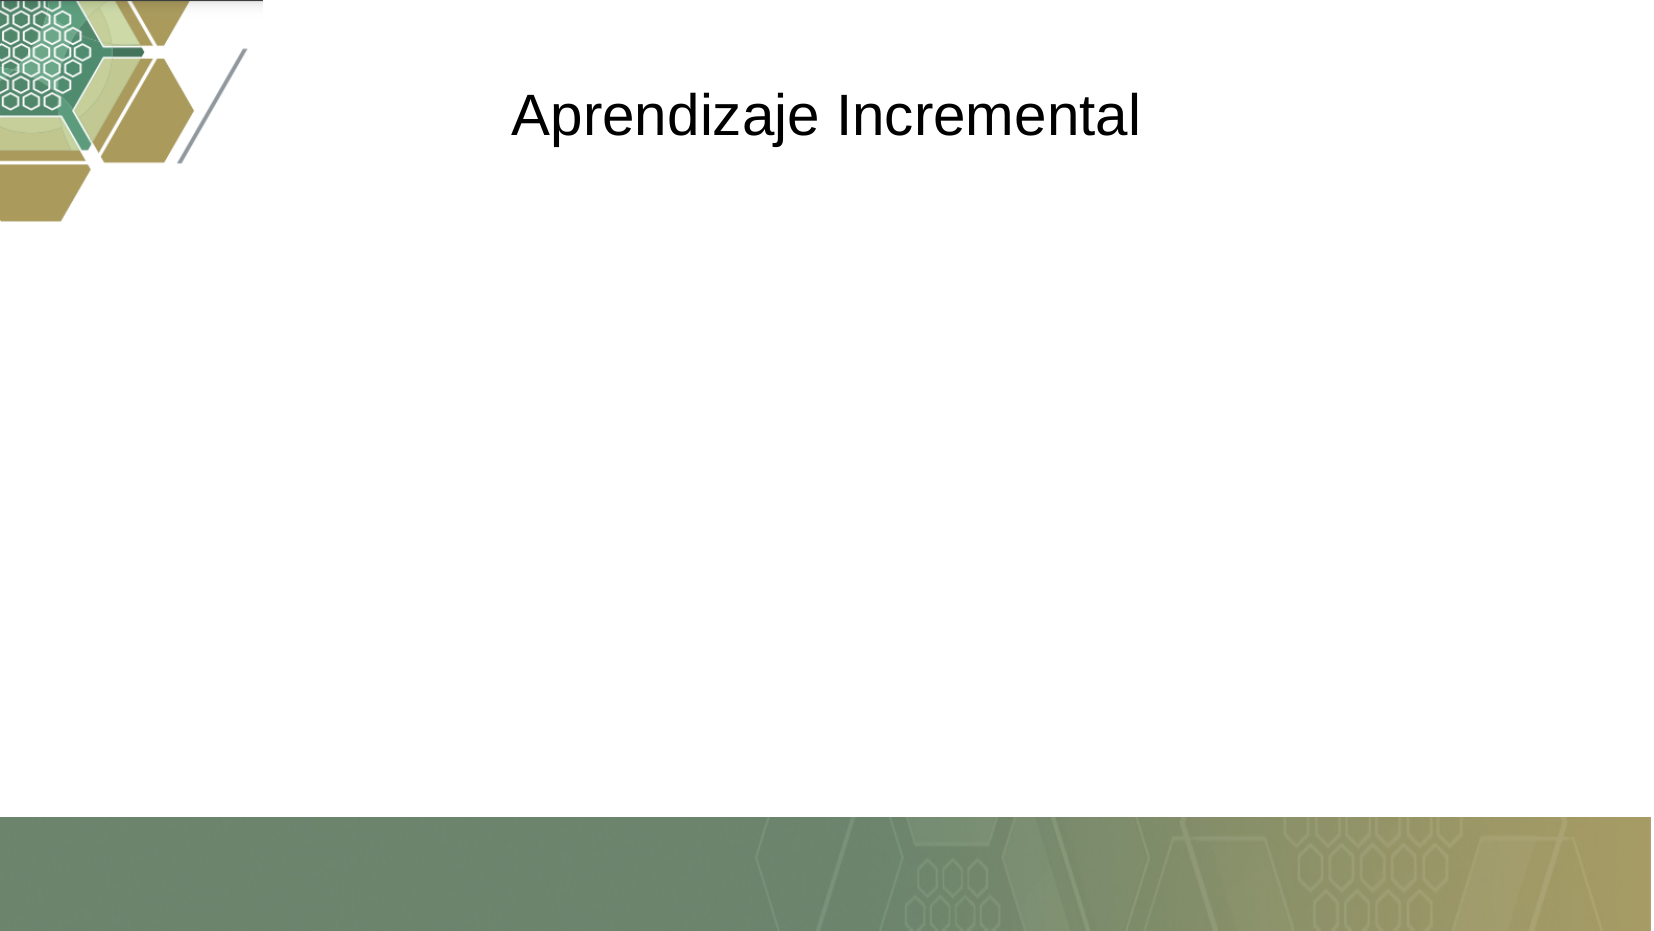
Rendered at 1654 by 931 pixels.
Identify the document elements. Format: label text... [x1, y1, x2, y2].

picture [0, 0, 263, 244]
picture [0, 817, 1651, 931]
title Aprendizaje Incremental [82, 37, 1571, 193]
